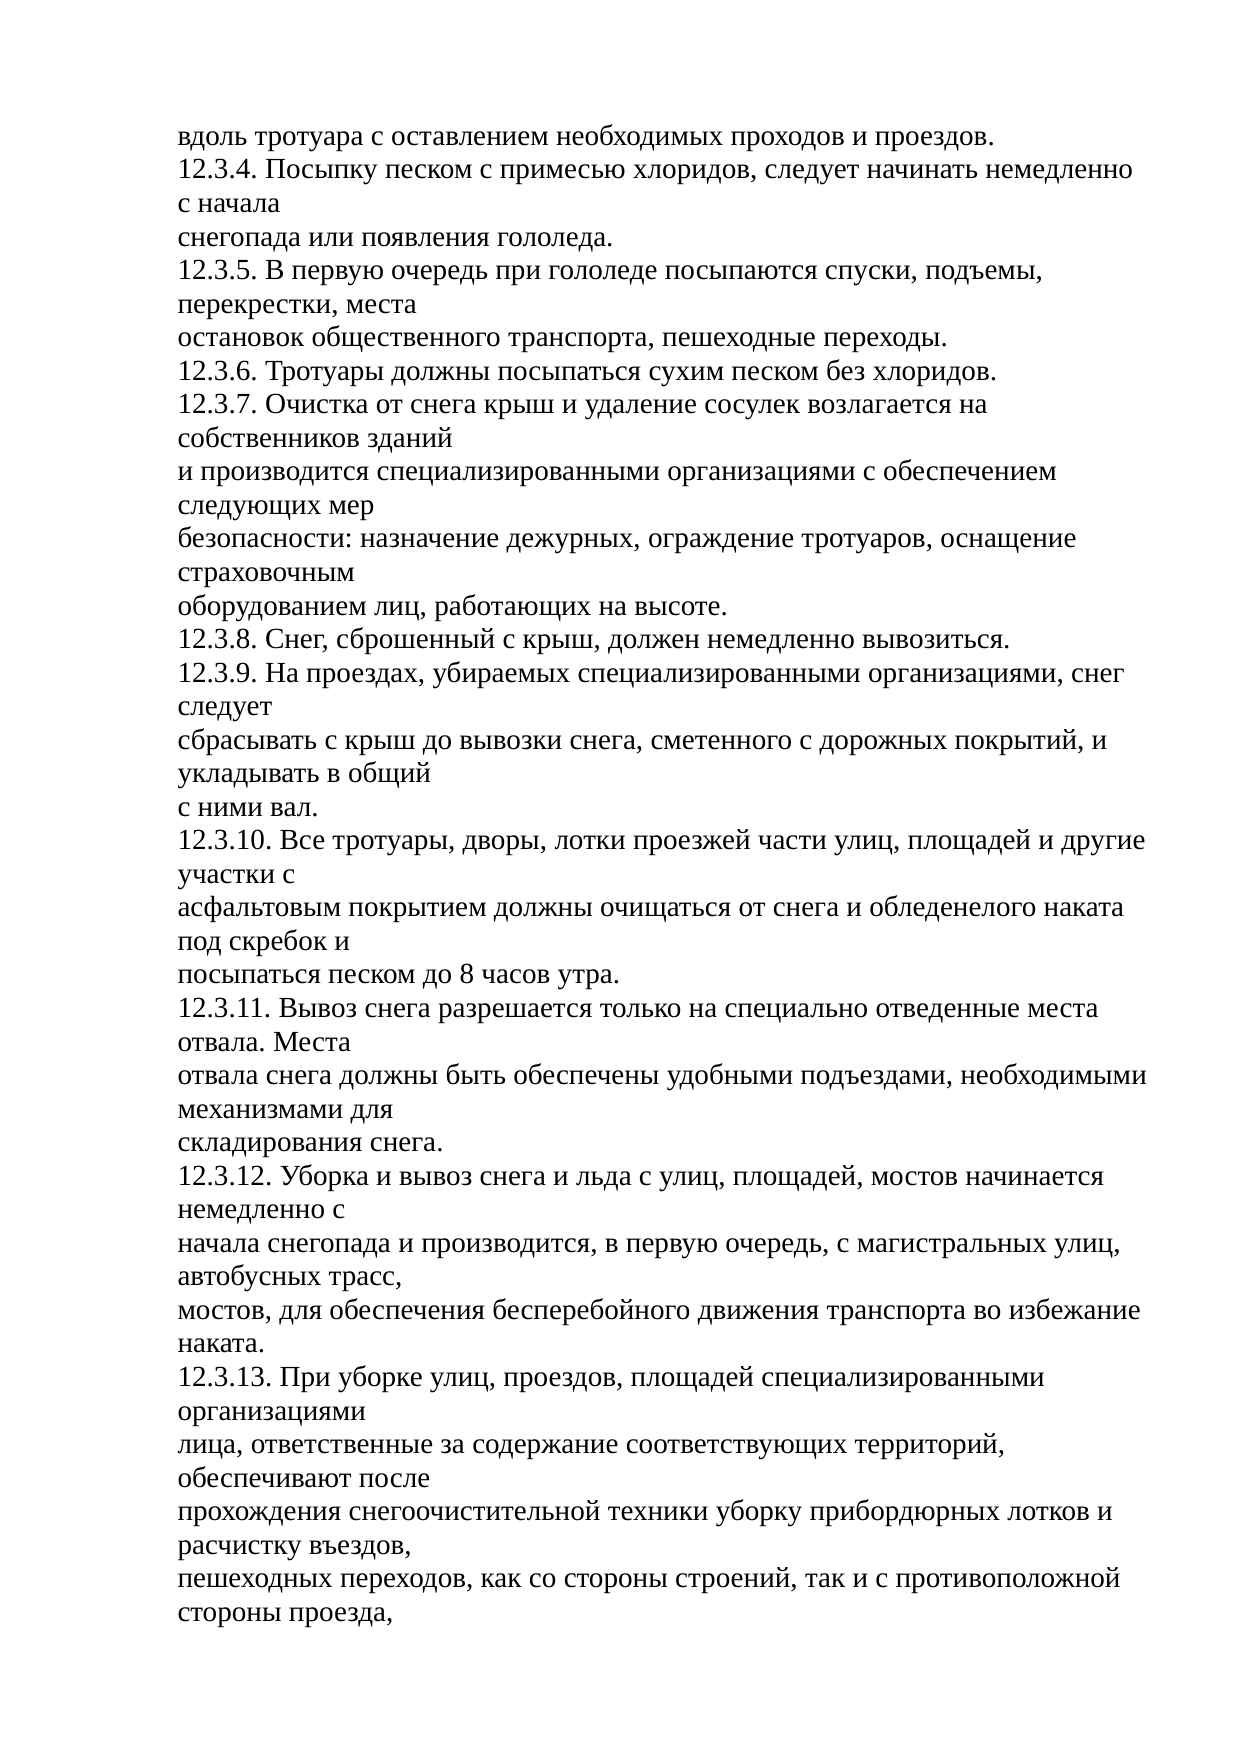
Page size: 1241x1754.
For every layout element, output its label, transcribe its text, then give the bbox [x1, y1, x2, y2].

text 12.3.4. Посыпку песком с примесью хлоридов, следует начинать немедленно с начала [177, 152, 1152, 219]
text с ними вал. [177, 789, 1152, 822]
text 12.3.7. Очистка от снега крыш и удаление сосулек возлагается на собственников зданий [177, 386, 1152, 453]
text мостов, для обеспечения бесперебойного движения транспорта во избежание наката. [177, 1292, 1152, 1359]
text лица, ответственные за содержание соответствующих территорий, обеспечивают после [177, 1426, 1152, 1493]
text безопасности: назначение дежурных, ограждение тротуаров, оснащение страховочным [177, 521, 1152, 588]
text сбрасывать с крыш до вывозки снега, сметенного с дорожных покрытий, и укладывать в общий [177, 722, 1152, 789]
text складирования снега. [177, 1124, 1152, 1158]
text остановок общественного транспорта, пешеходные переходы. [177, 319, 1152, 353]
text 12.3.11. Вывоз снега разрешается только на специально отведенные места отвала. Места [177, 990, 1152, 1057]
text прохождения снегоочистительной техники уборку прибордюрных лотков и расчистку въездов, [177, 1493, 1152, 1560]
text снегопада или появления гололеда. [177, 219, 1152, 252]
text асфальтовым покрытием должны очищаться от снега и обледенелого наката под скребок и [177, 889, 1152, 957]
text 12.3.10. Все тротуары, дворы, лотки проезжей части улиц, площадей и другие участки с [177, 822, 1152, 889]
text 12.3.9. На проездах, убираемых специализированными организациями, снег следует [177, 655, 1152, 722]
text оборудованием лиц, работающих на высоте. [177, 588, 1152, 621]
text 12.3.6. Тротуары должны посыпаться сухим песком без хлоридов. [177, 353, 1152, 386]
text начала снегопада и производится, в первую очередь, с магистральных улиц, автобусных трасс, [177, 1225, 1152, 1292]
text вдоль тротуара с оставлением необходимых проходов и проездов. [177, 118, 1152, 152]
text и производится специализированными организациями с обеспечением следующих мер [177, 453, 1152, 521]
text отвала снега должны быть обеспечены удобными подъездами, необходимыми механизмами для [177, 1057, 1152, 1124]
text 12.3.12. Уборка и вывоз снега и льда с улиц, площадей, мостов начинается немедленно с [177, 1158, 1152, 1225]
text посыпаться песком до 8 часов утра. [177, 957, 1152, 990]
text 12.3.8. Снег, сброшенный с крыш, должен немедленно вывозиться. [177, 621, 1152, 655]
text 12.3.13. При уборке улиц, проездов, площадей специализированными организациями [177, 1359, 1152, 1426]
text пешеходных переходов, как со стороны строений, так и с противоположной стороны проезда, [177, 1560, 1152, 1627]
text 12.3.5. В первую очередь при гололеде посыпаются спуски, подъемы, перекрестки, места [177, 252, 1152, 319]
